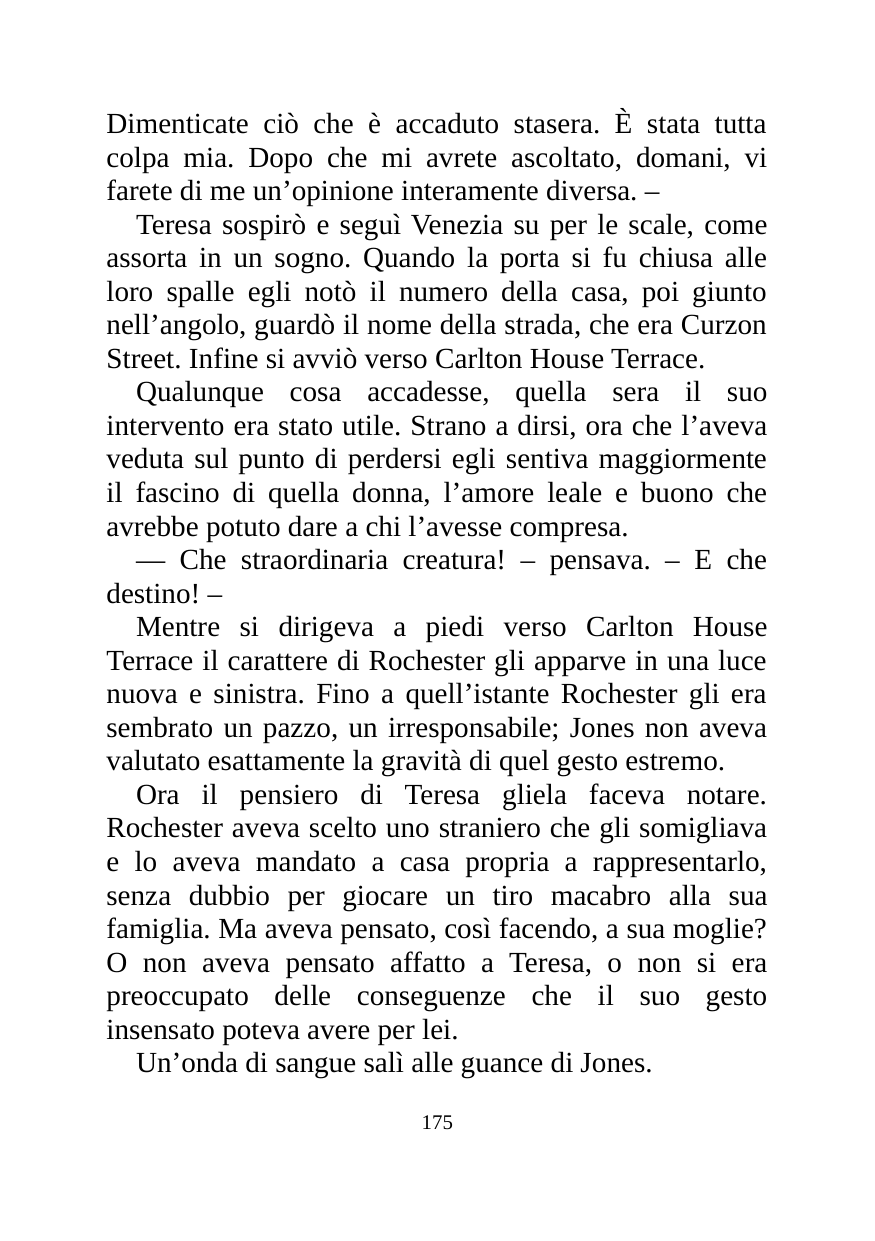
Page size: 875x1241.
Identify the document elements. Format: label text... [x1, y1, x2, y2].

text — Che straordinaria creatura! – pensava. – E che destino! – [106, 542, 768, 609]
text Dimenticate ciò che è accaduto stasera. È stata tutta colpa mia. Dopo che mi avrete ascoltato, domani, vi farete di me un’opinione interamente diversa. – [106, 106, 768, 207]
text Teresa sospirò e seguì Venezia su per le scale, come assorta in un sogno. Quando la porta si fu chiusa alle loro spalle egli notò il numero della casa, poi giunto nell’angolo, guardò il nome della strada, che era Curzon Street. Infine si avviò verso Carlton House Terrace. [106, 207, 768, 374]
text Mentre si dirigeva a piedi verso Carlton House Terrace il carattere di Rochester gli apparve in una luce nuova e sinistra. Fino a quell’istante Rochester gli era sembrato un pazzo, un irresponsabile; Jones non aveva valutato esattamente la gravità di quel gesto estremo. [106, 609, 768, 777]
text Un’onda di sangue salì alle guance di Jones. [106, 1045, 768, 1079]
text Ora il pensiero di Teresa gliela faceva notare. Rochester aveva scelto uno straniero che gli somigliava e lo aveva mandato a casa propria a rappresentarlo, senza dubbio per giocare un tiro macabro alla sua famiglia. Ma aveva pensato, così facendo, a sua moglie? O non aveva pensato affatto a Teresa, o non si era preoccupato delle conseguenze che il suo gesto insensato poteva avere per lei. [106, 777, 768, 1045]
text Qualunque cosa accadesse, quella sera il suo intervento era stato utile. Strano a dirsi, ora che l’aveva veduta sul punto di perdersi egli sentiva maggiormente il fascino di quella donna, l’amore leale e buono che avrebbe potuto dare a chi l’avesse compresa. [106, 374, 768, 542]
